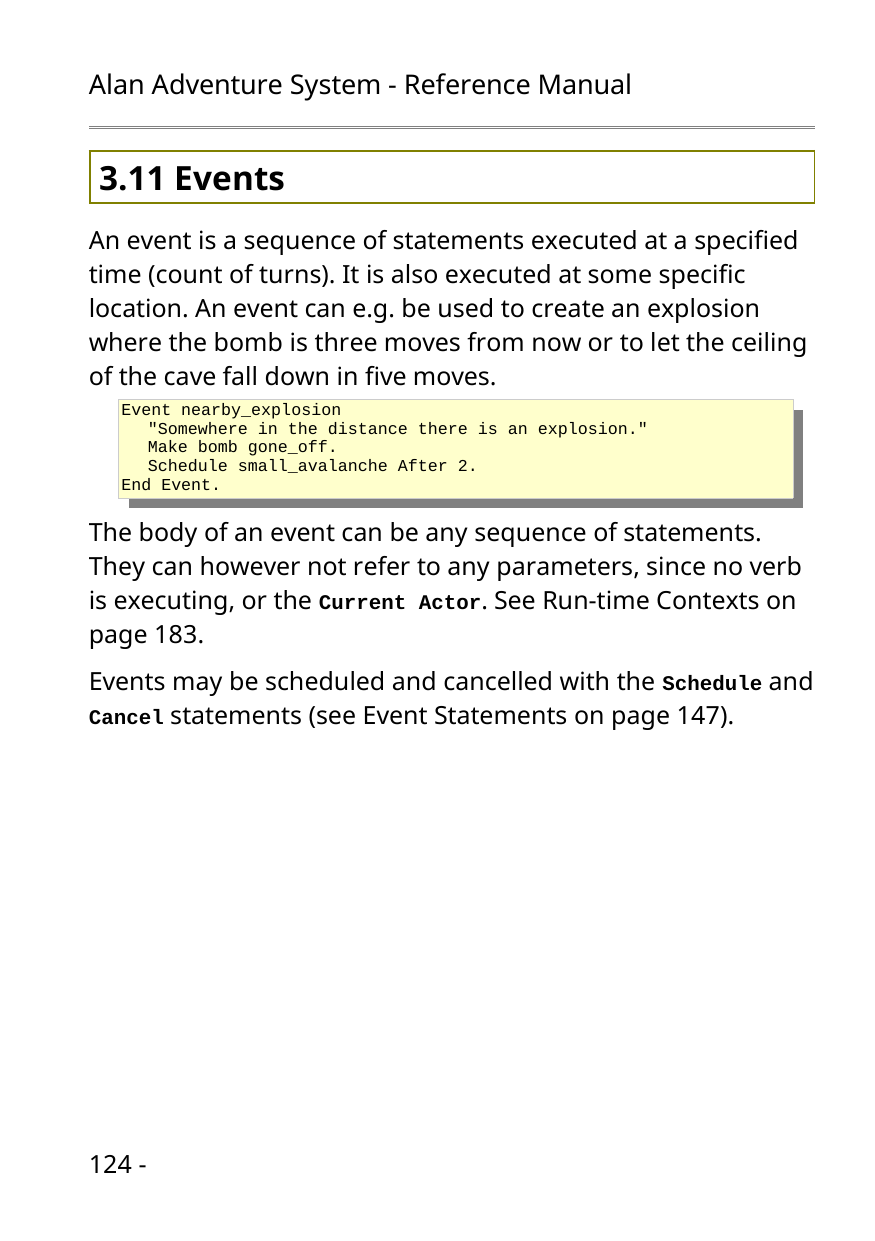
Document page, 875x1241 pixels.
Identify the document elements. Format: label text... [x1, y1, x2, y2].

text An event is a sequence of statements executed at a specified time (count of turns). It is also executed at some specific location. An event can e.g. be used to create an explosion where the bomb is three moves from now or to let the ceiling of the cave fall down in five moves. [88, 223, 815, 393]
subtitle Events [91, 152, 814, 202]
text Event nearby_explosion "Somewhere in the distance there is an explosion." Make bomb gone_off. Schedule small_avalanche After 2. End Event. [119, 400, 793, 498]
text Events may be scheduled and cancelled with the Schedule and Cancel statements (see Event Statements on page 113). [88, 664, 815, 732]
text The body of an event can be any sequence of statements. They can however not refer to any parameters, since no verb is executing, or the Current Actor. See Run-time Contexts on page 144. [88, 515, 815, 651]
